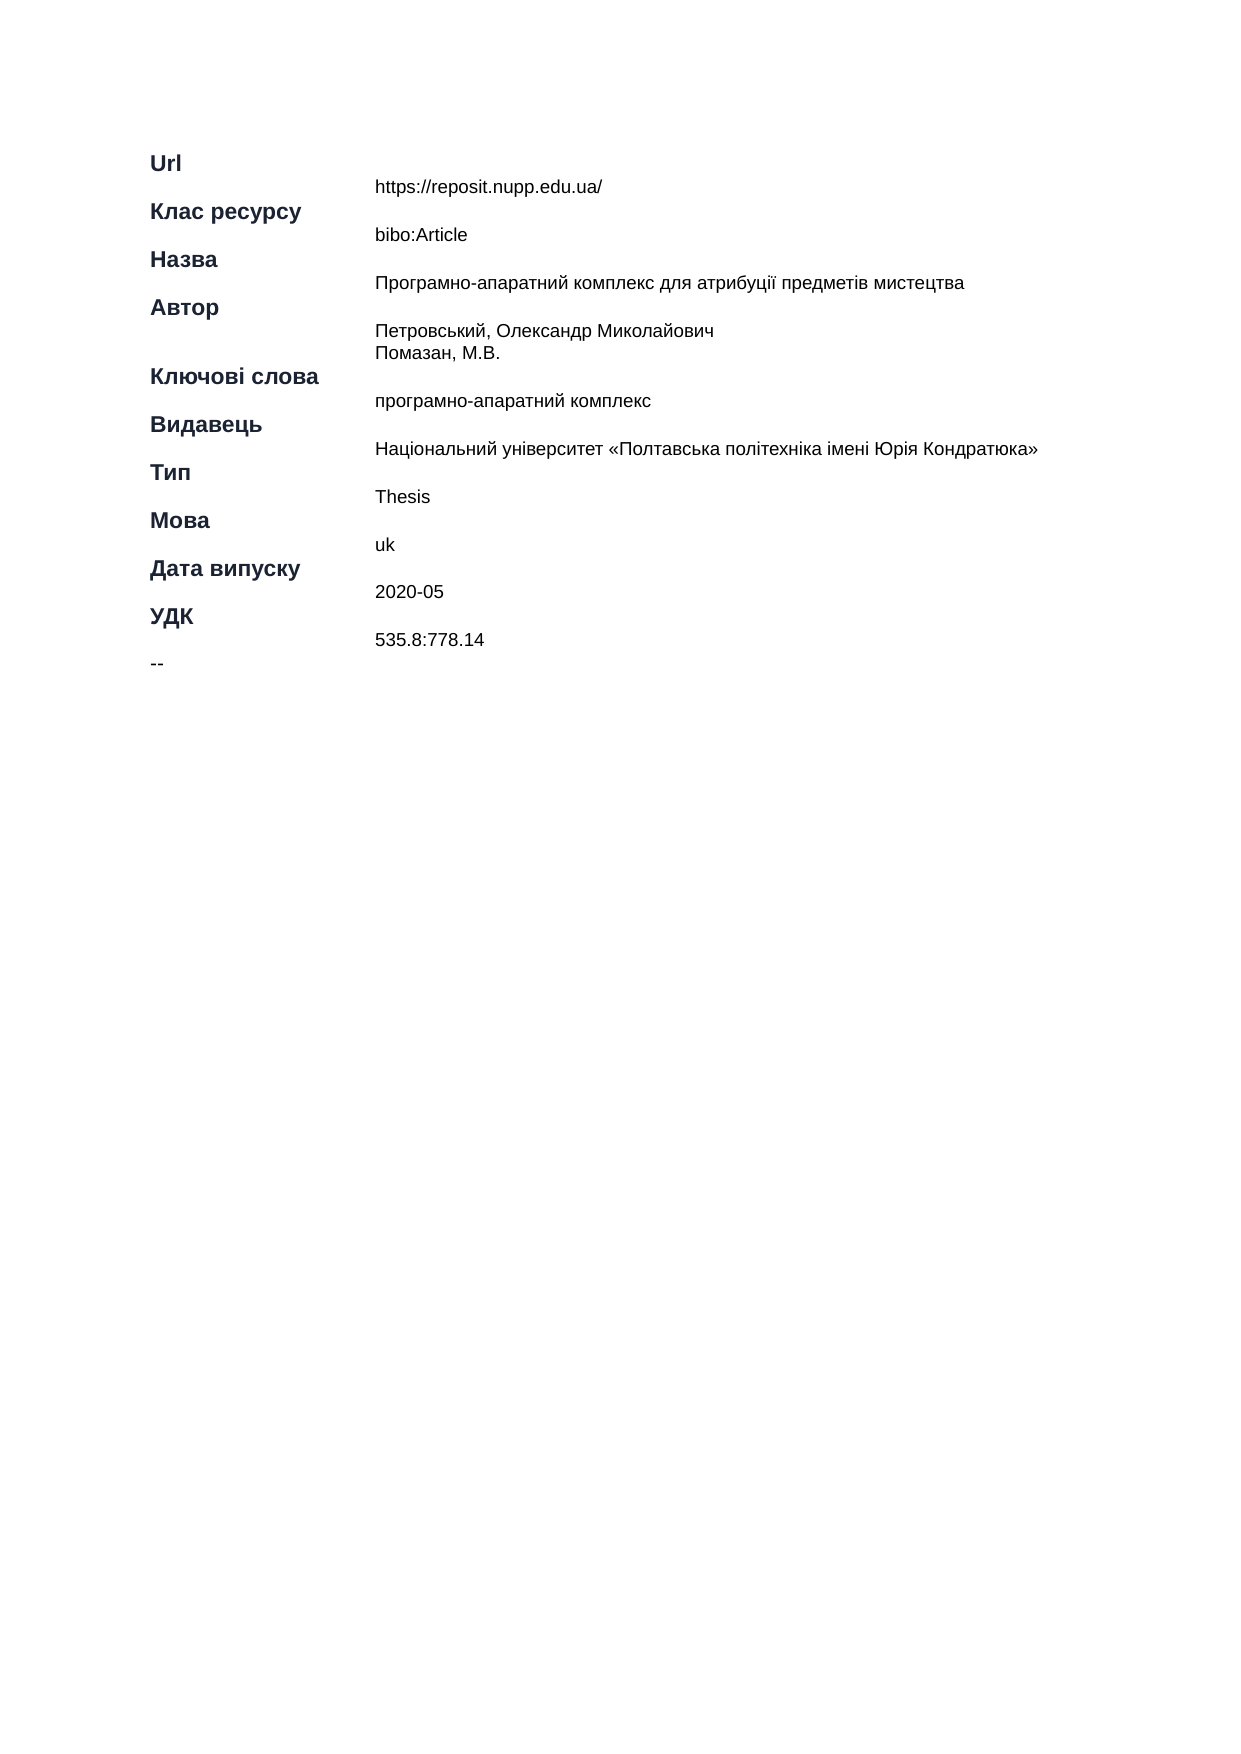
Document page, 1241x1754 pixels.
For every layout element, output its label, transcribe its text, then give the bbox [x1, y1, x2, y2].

text Назва [150, 246, 1090, 272]
text Видавець [150, 411, 1090, 437]
text Петровський, Олександр Миколайович [375, 320, 1090, 342]
text Ключові слова [150, 363, 1090, 389]
text -- [150, 651, 1090, 675]
text Клас ресурсу [150, 198, 1090, 224]
text Національний університет «Полтавська політехніка імені Юрія Кондратюка» [375, 437, 1090, 459]
text Помазан, М.В. [375, 342, 1090, 363]
text bibo:Article [375, 224, 1090, 246]
text програмно-апаратний комплекс [375, 389, 1090, 411]
text Thesis [375, 485, 1090, 507]
text УДК [150, 603, 1090, 629]
text 2020-05 [375, 581, 1090, 603]
text Мова [150, 507, 1090, 533]
text 535.8:778.14 [375, 629, 1090, 651]
text Тип [150, 459, 1090, 485]
text https://reposit.nupp.edu.ua/ [375, 176, 1090, 198]
text Автор [150, 294, 1090, 320]
text Програмно-апаратний комплекс для атрибуції предметів мистецтва [375, 272, 1090, 294]
text Дата випуску [150, 555, 1090, 581]
text uk [375, 533, 1090, 555]
text Url [150, 150, 1090, 176]
